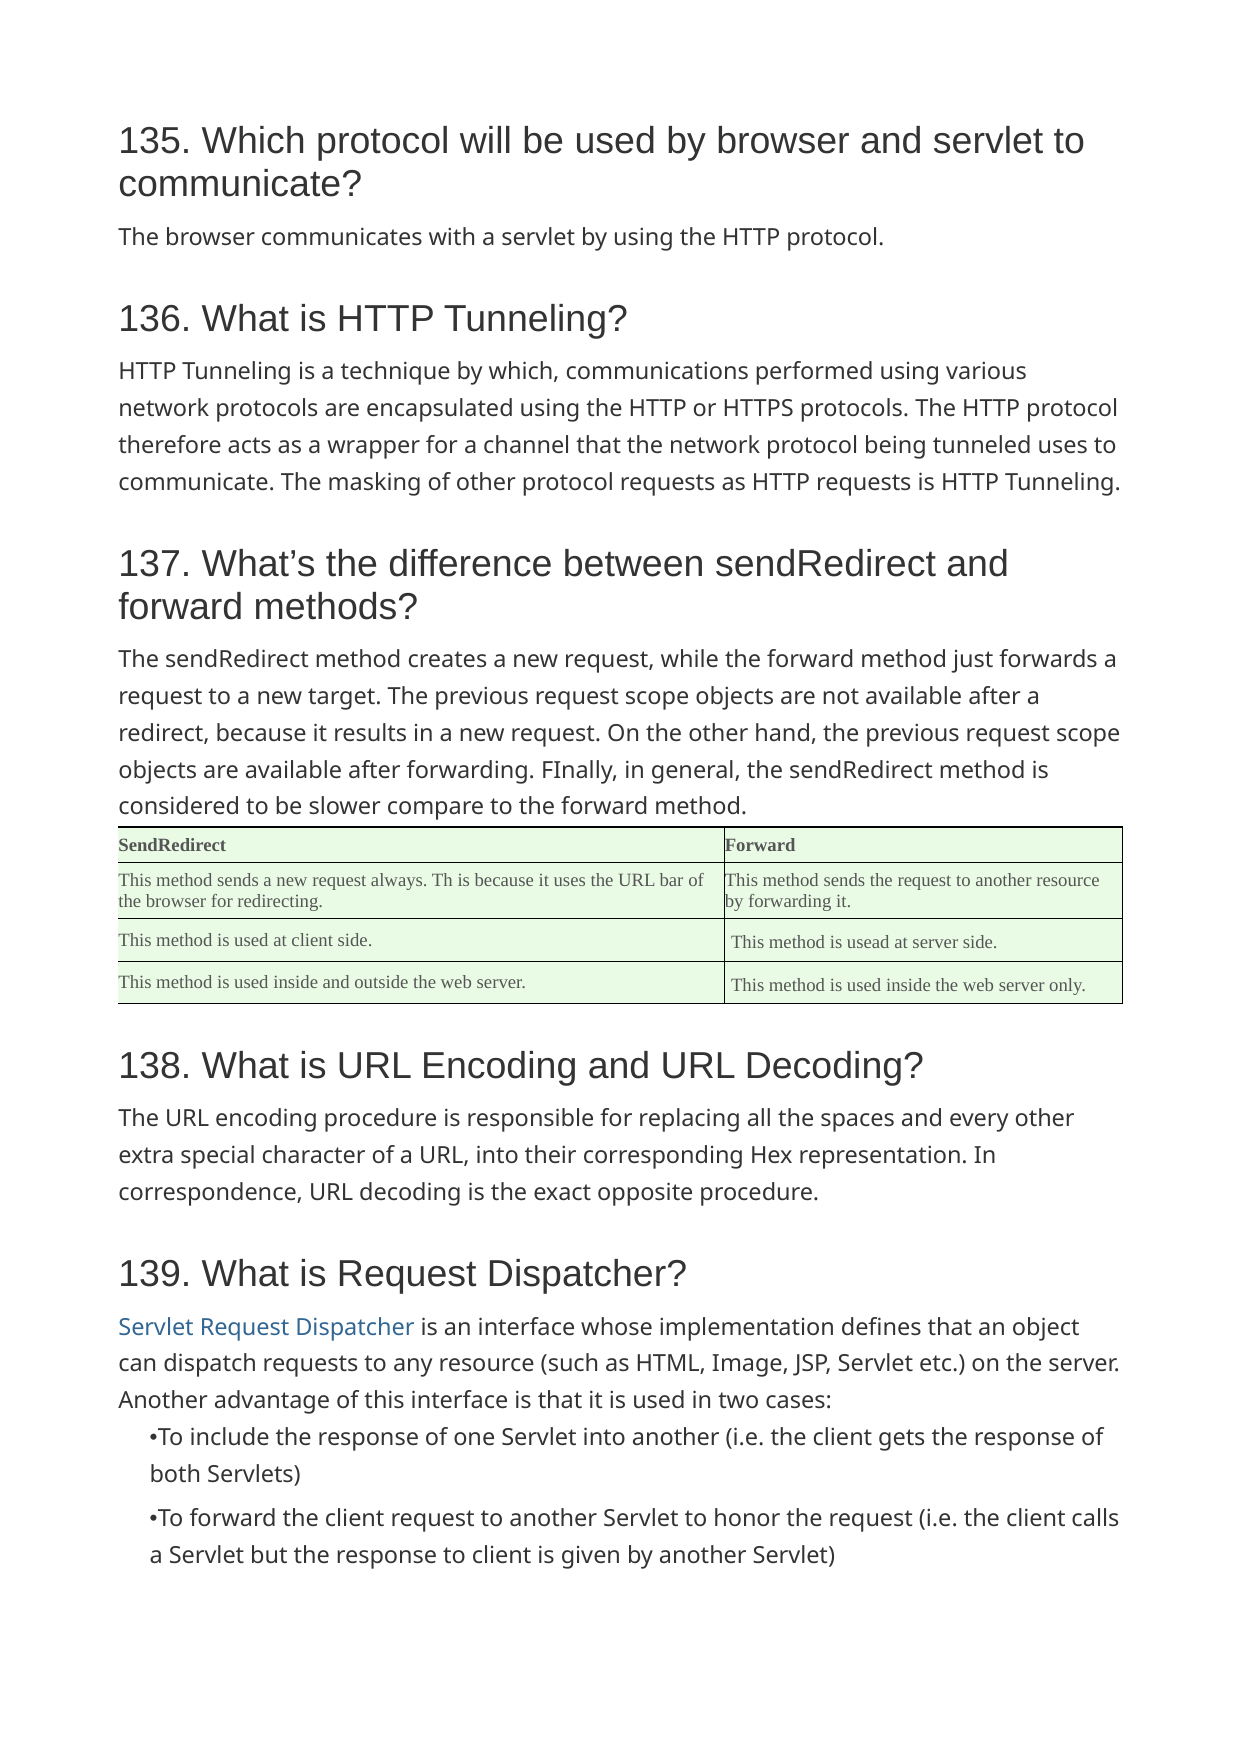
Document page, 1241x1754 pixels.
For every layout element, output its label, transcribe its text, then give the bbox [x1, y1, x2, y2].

text The sendRedirect method creates a new request, while the forward method just forwards a request to a new target. The previous request scope objects are not available after a redirect, because it results in a new request. On the other hand, the previous request scope objects are available after forwarding. FInally, in general, the sendRedirect method is considered to be slower compare to the forward method. [118, 643, 1122, 822]
table_header Forward [725, 828, 1122, 862]
text HTTP Tunneling is a technique by which, communications performed using various network protocols are encapsulated using the HTTP or HTTPS protocols. The HTTP protocol therefore acts as a wrapper for a channel that the network protocol being tunneled uses to communicate. The masking of other protocol requests as HTTP requests is HTTP Tunneling. [118, 354, 1122, 497]
subtitle 139. What is Request Dispatcher? [118, 1251, 1122, 1294]
list To forward the client request to another Servlet to honor the request (i.e. the client calls a Servlet but the response to client is given by another Servlet) [134, 1501, 1122, 1570]
table_cell This method is usead at server side. [725, 919, 1122, 961]
table_cell This method is used at client side. [118, 919, 724, 961]
table_cell This method is used inside the web server only. [725, 962, 1122, 1003]
table_cell This method is used inside and outside the web server. [118, 962, 724, 1003]
subtitle 137. What’s the difference between sendRedirect and forward methods? [118, 541, 1122, 627]
text The browser communicates with a servlet by using the HTTP protocol. [118, 220, 1122, 252]
text Servlet Request Dispatcher is an interface whose implementation defines that an object can dispatch requests to any resource (such as HTML, Image, JSP, Servlet etc.) on the server. Another advantage of this interface is that it is used in two cases: [118, 1310, 1122, 1415]
table_cell This method sends the request to another resource by forwarding it. [725, 863, 1122, 918]
table_header SendRedirect [118, 828, 724, 862]
subtitle 135. Which protocol will be used by browser and servlet to communicate? [118, 118, 1122, 204]
table_cell This method sends a new request always. Th is because it uses the URL bar of the browser for redirecting. [118, 863, 724, 918]
text The URL encoding procedure is responsible for replacing all the spaces and every other extra special character of a URL, into their corresponding Hex representation. In correspondence, URL decoding is the exact opposite procedure. [118, 1102, 1122, 1207]
subtitle 138. What is URL Encoding and URL Decoding? [118, 1043, 1122, 1086]
subtitle 136. What is HTTP Tunneling? [118, 296, 1122, 339]
list To include the response of one Servlet into another (i.e. the client gets the response of both Servlets) [134, 1420, 1122, 1489]
